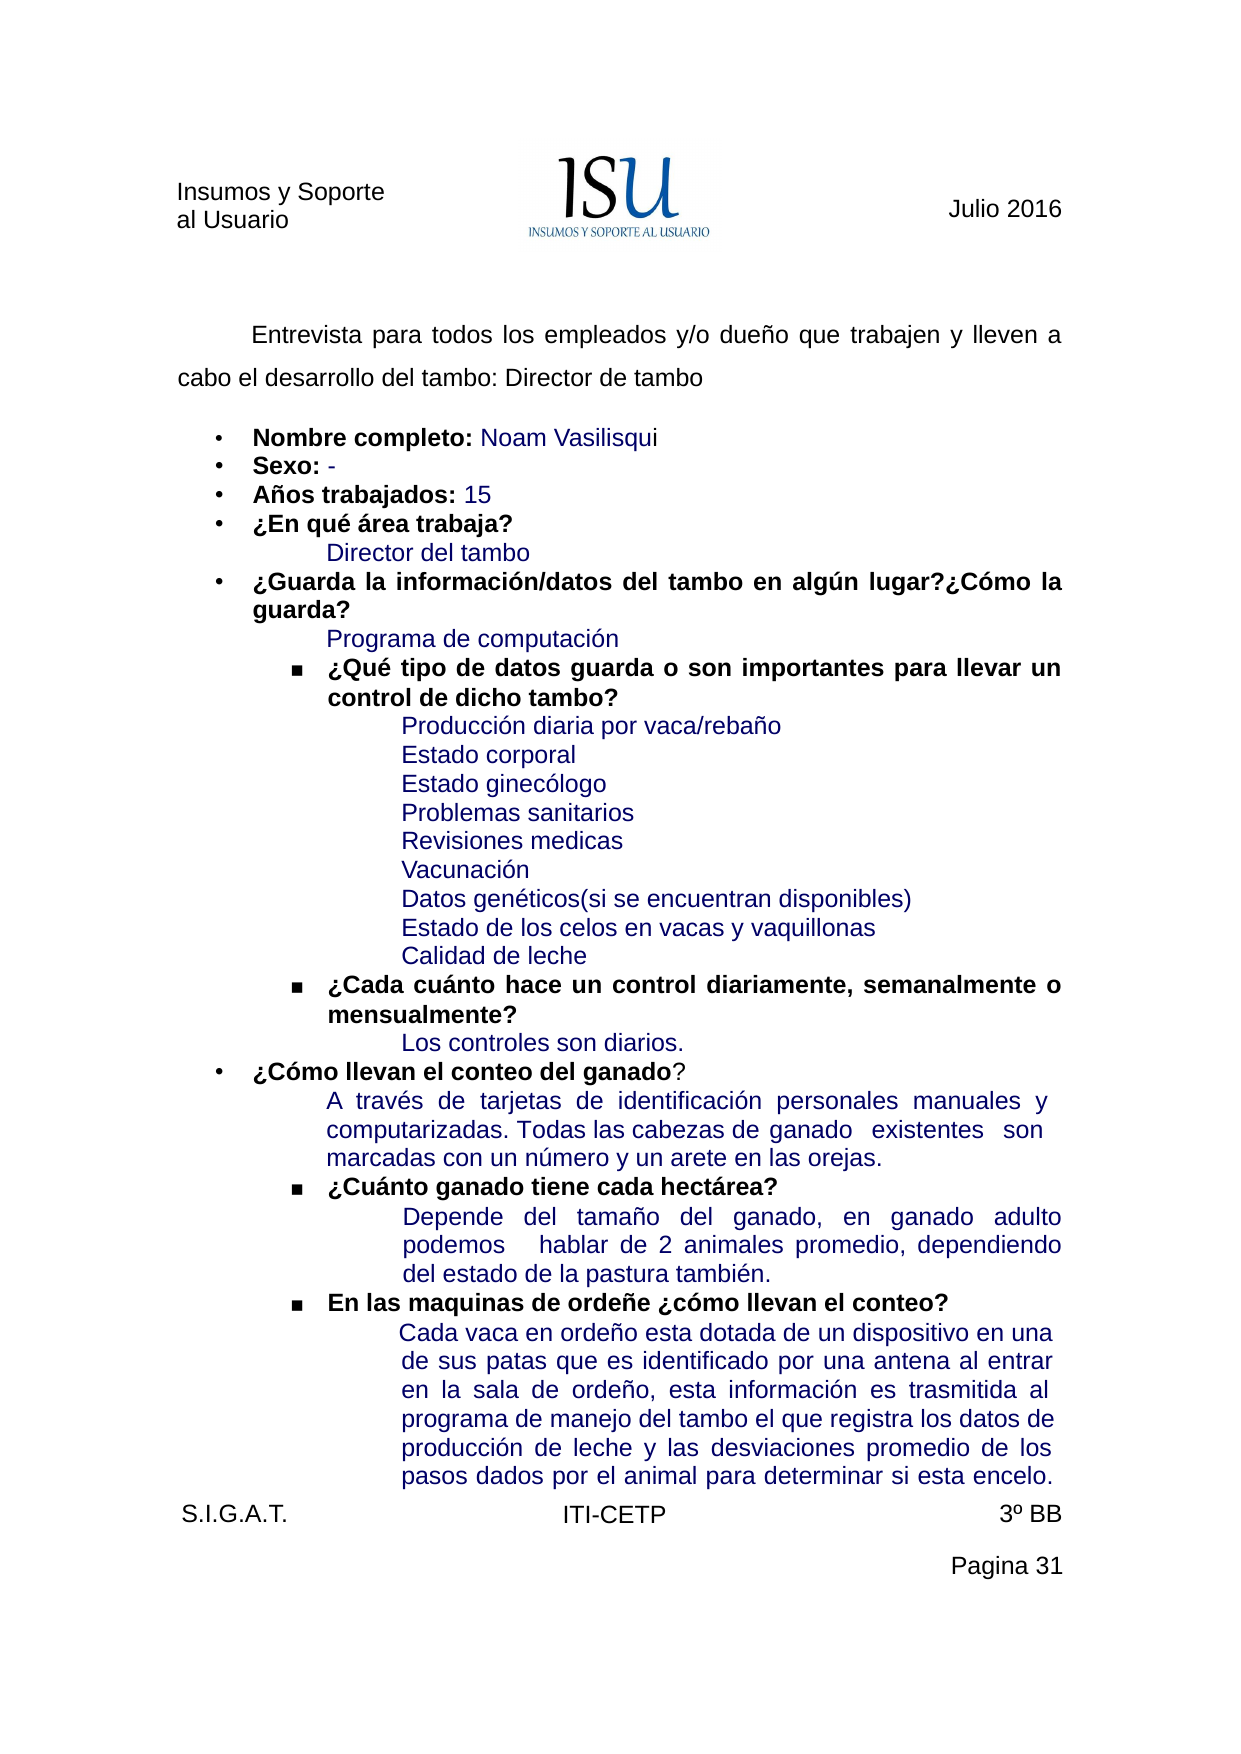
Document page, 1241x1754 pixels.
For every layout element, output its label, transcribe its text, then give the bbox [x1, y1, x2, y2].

list Estado corporal [290, 740, 1063, 769]
list ¿Cuánto ganado tiene cada hectárea? [290, 1172, 1063, 1202]
list ¿Cómo llevan el conteo del ganado? [215, 1057, 1063, 1086]
list Años trabajados: 15 [215, 480, 1063, 509]
list Depende del tamaño del ganado, en ganado adulto podemos hablar de 2 animales promedio, dependiendo del estado de la pastura también. [402, 1202, 1063, 1288]
list Sexo: - [215, 451, 1063, 480]
list Director del tambo [215, 538, 1063, 567]
list A través de tarjetas de identificación personales manuales y computarizadas. Todas las cabezas de ganado existentes son marcadas con un número y un arete en las orejas. [215, 1086, 1063, 1172]
list Estado ginecólogo [290, 769, 1063, 797]
list Producción diaria por vaca/rebaño [290, 711, 1063, 740]
list ¿Guarda la información/datos del tambo en algún lugar?¿Cómo la guarda? [215, 567, 1063, 624]
list ¿Cada cuánto hace un control diariamente, semanalmente o mensualmente? [290, 970, 1063, 1028]
list Cada vaca en ordeño esta dotada de un dispositivo en una de sus patas que es identificado por una antena al entrar en la sala de ordeño, esta información es trasmitida al programa de manejo del tambo el que registra los datos de producción de leche y las desviaciones promedio de los pasos dados por el animal para determinar si esta encelo. [290, 1318, 1063, 1490]
list ¿En qué área trabaja? [215, 509, 1063, 538]
list Nombre completo: Noam Vasilisqui [215, 422, 1063, 451]
list Datos genéticos(si se encuentran disponibles) [290, 884, 1063, 912]
list Estado de los celos en vacas y vaquillonas [290, 912, 1063, 941]
list Los controles son diarios. [290, 1028, 1063, 1057]
list Problemas sanitarios [290, 797, 1063, 826]
list ¿Qué tipo de datos guarda o son importantes para llevar un control de dicho tambo? [290, 653, 1063, 711]
list Vacunación [290, 855, 1063, 884]
list En las maquinas de ordeñe ¿cómo llevan el conteo? [290, 1288, 1063, 1318]
list Programa de computación [215, 624, 1063, 653]
picture [517, 138, 723, 252]
list Calidad de leche [290, 941, 1063, 970]
list Revisiones medicas [290, 826, 1063, 855]
text Entrevista para todos los empleados y/o dueño que trabajen y lleven a cabo el desarrollo del tambo: Director de tambo [177, 319, 1063, 391]
